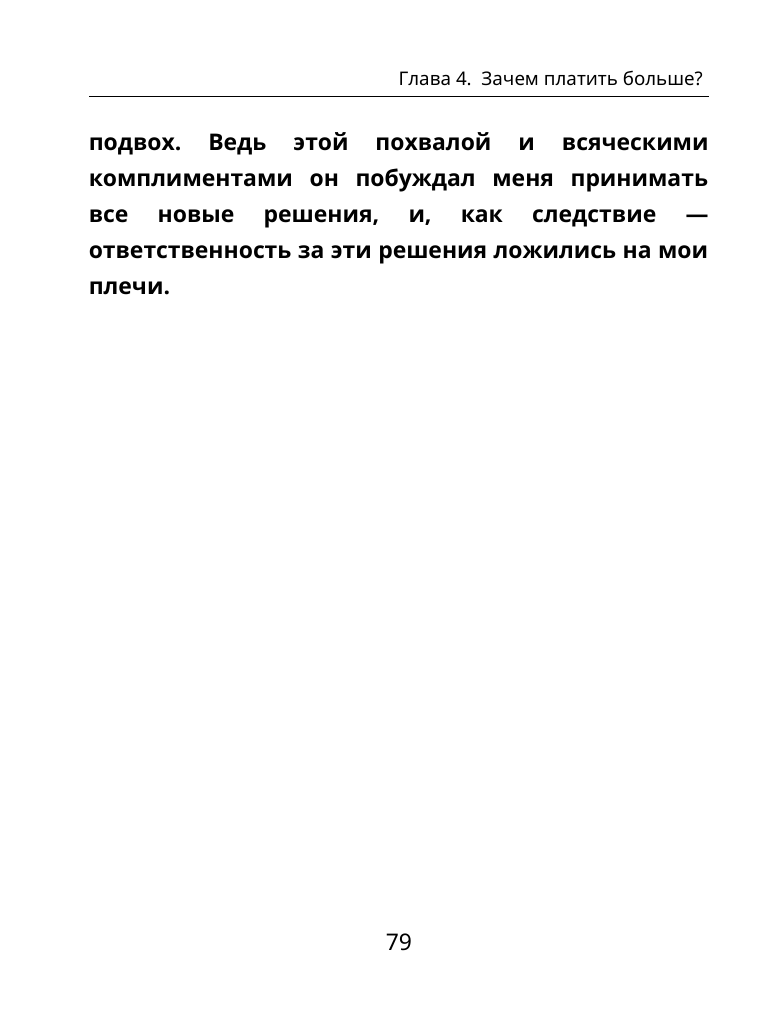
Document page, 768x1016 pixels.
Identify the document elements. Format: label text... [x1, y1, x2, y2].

text подвох. Ведь этой похвалой и всяческими комплиментами он побуждал меня принимать все новые решения, и, как следствие — ответственность за эти решения ложились на мои плечи. [88, 126, 709, 301]
